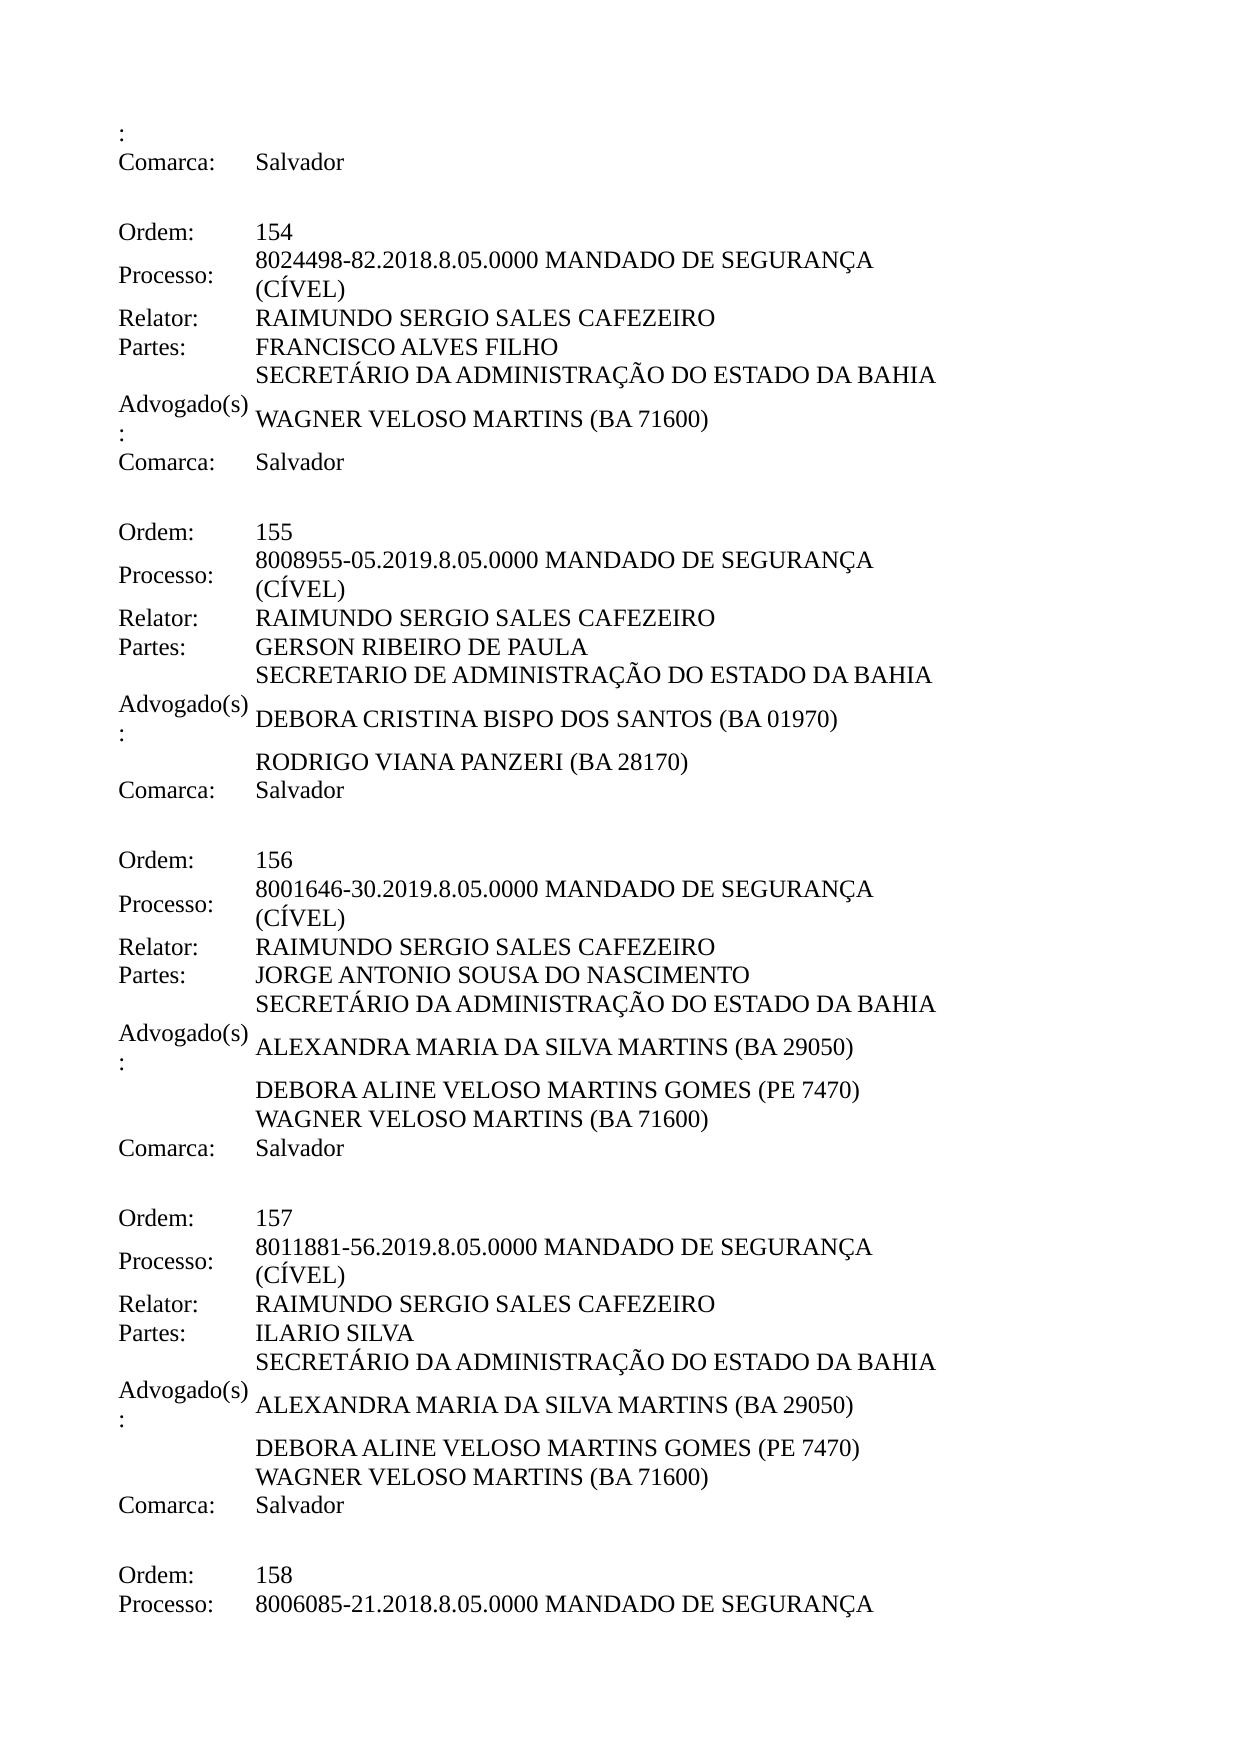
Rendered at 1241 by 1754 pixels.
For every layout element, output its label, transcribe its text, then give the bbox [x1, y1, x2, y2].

table_cell [118, 661, 255, 689]
table_cell [118, 989, 255, 1018]
table_cell RAIMUNDO SERGIO SALES CAFEZEIRO [255, 303, 969, 332]
table_cell Partes: [118, 632, 255, 661]
table_cell DEBORA ALINE VELOSO MARTINS GOMES (PE 7470) [255, 1433, 968, 1462]
table_header 157 [255, 1203, 968, 1232]
table_cell 8008955-05.2019.8.05.0000 MANDADO DE SEGURANÇA (CÍVEL) [255, 546, 969, 603]
table_header 156 [255, 846, 969, 874]
table_cell Relator: [118, 932, 255, 961]
table_cell WAGNER VELOSO MARTINS (BA 71600) [255, 389, 969, 447]
table_cell 8011881-56.2019.8.05.0000 MANDADO DE SEGURANÇA (CÍVEL) [255, 1232, 968, 1289]
table_cell Salvador [255, 447, 969, 476]
table_cell Relator: [118, 303, 255, 332]
table_cell Salvador [255, 776, 969, 804]
table_cell [255, 118, 968, 147]
table_cell Partes: [118, 332, 255, 361]
table_header 158 [255, 1561, 969, 1589]
table_cell 8001646-30.2019.8.05.0000 MANDADO DE SEGURANÇA (CÍVEL) [255, 874, 969, 932]
table_cell SECRETÁRIO DA ADMINISTRAÇÃO DO ESTADO DA BAHIA [255, 1347, 968, 1376]
table_cell Advogado(s): [118, 1018, 255, 1076]
table_cell SECRETARIO DE ADMINISTRAÇÃO DO ESTADO DA BAHIA [255, 661, 969, 689]
table_cell ALEXANDRA MARIA DA SILVA MARTINS (BA 29050) [255, 1018, 969, 1076]
table_cell WAGNER VELOSO MARTINS (BA 71600) [255, 1104, 969, 1133]
table_cell ALEXANDRA MARIA DA SILVA MARTINS (BA 29050) [255, 1376, 968, 1433]
table_cell Comarca: [118, 447, 255, 476]
table_header Ordem: [118, 1203, 255, 1232]
table_cell RAIMUNDO SERGIO SALES CAFEZEIRO [255, 1289, 968, 1318]
table_header Ordem: [118, 1561, 255, 1589]
table_cell RODRIGO VIANA PANZERI (BA 28170) [255, 747, 969, 776]
table_cell Comarca: [118, 776, 255, 804]
table_cell [118, 1076, 255, 1104]
table_cell [118, 1433, 255, 1462]
table_cell Advogado(s): [118, 389, 255, 447]
table_header Ordem: [118, 517, 255, 546]
table_cell [118, 1104, 255, 1133]
table_cell DEBORA CRISTINA BISPO DOS SANTOS (BA 01970) [255, 689, 969, 747]
table_cell Salvador [255, 1133, 969, 1162]
table_cell SECRETÁRIO DA ADMINISTRAÇÃO DO ESTADO DA BAHIA [255, 361, 969, 389]
table_cell DEBORA ALINE VELOSO MARTINS GOMES (PE 7470) [255, 1076, 969, 1104]
table_cell Processo: [118, 1589, 255, 1618]
table_cell JORGE ANTONIO SOUSA DO NASCIMENTO [255, 961, 969, 989]
table_cell Processo: [118, 874, 255, 932]
table_cell RAIMUNDO SERGIO SALES CAFEZEIRO [255, 603, 969, 632]
table_header 154 [255, 217, 969, 246]
table_cell [118, 1347, 255, 1376]
table_cell Relator: [118, 603, 255, 632]
table_cell Processo: [118, 1232, 255, 1289]
table_cell Comarca: [118, 1491, 255, 1519]
table_cell Relator: [118, 1289, 255, 1318]
table_cell GERSON RIBEIRO DE PAULA [255, 632, 969, 661]
table_cell : [118, 118, 255, 147]
table_cell 8006085-21.2018.8.05.0000 MANDADO DE SEGURANÇA [255, 1589, 969, 1618]
table_cell SECRETÁRIO DA ADMINISTRAÇÃO DO ESTADO DA BAHIA [255, 989, 969, 1018]
table_cell Advogado(s): [118, 1376, 255, 1433]
table_cell Partes: [118, 961, 255, 989]
table_cell RAIMUNDO SERGIO SALES CAFEZEIRO [255, 932, 969, 961]
table_cell WAGNER VELOSO MARTINS (BA 71600) [255, 1462, 968, 1491]
table_cell FRANCISCO ALVES FILHO [255, 332, 969, 361]
table_cell Processo: [118, 246, 255, 303]
table_cell [118, 747, 255, 776]
table_header 155 [255, 517, 969, 546]
table_header Ordem: [118, 846, 255, 874]
table_header Ordem: [118, 217, 255, 246]
table_cell [118, 1462, 255, 1491]
table_cell Partes: [118, 1318, 255, 1347]
table_cell Processo: [118, 546, 255, 603]
table_cell Salvador [255, 1491, 968, 1519]
table_cell Advogado(s): [118, 689, 255, 747]
table_cell 8024498-82.2018.8.05.0000 MANDADO DE SEGURANÇA (CÍVEL) [255, 246, 969, 303]
table_cell Salvador [255, 147, 968, 176]
table_cell Comarca: [118, 1133, 255, 1162]
table_cell [118, 361, 255, 389]
table_cell Comarca: [118, 147, 255, 176]
table_cell ILARIO SILVA [255, 1318, 968, 1347]
